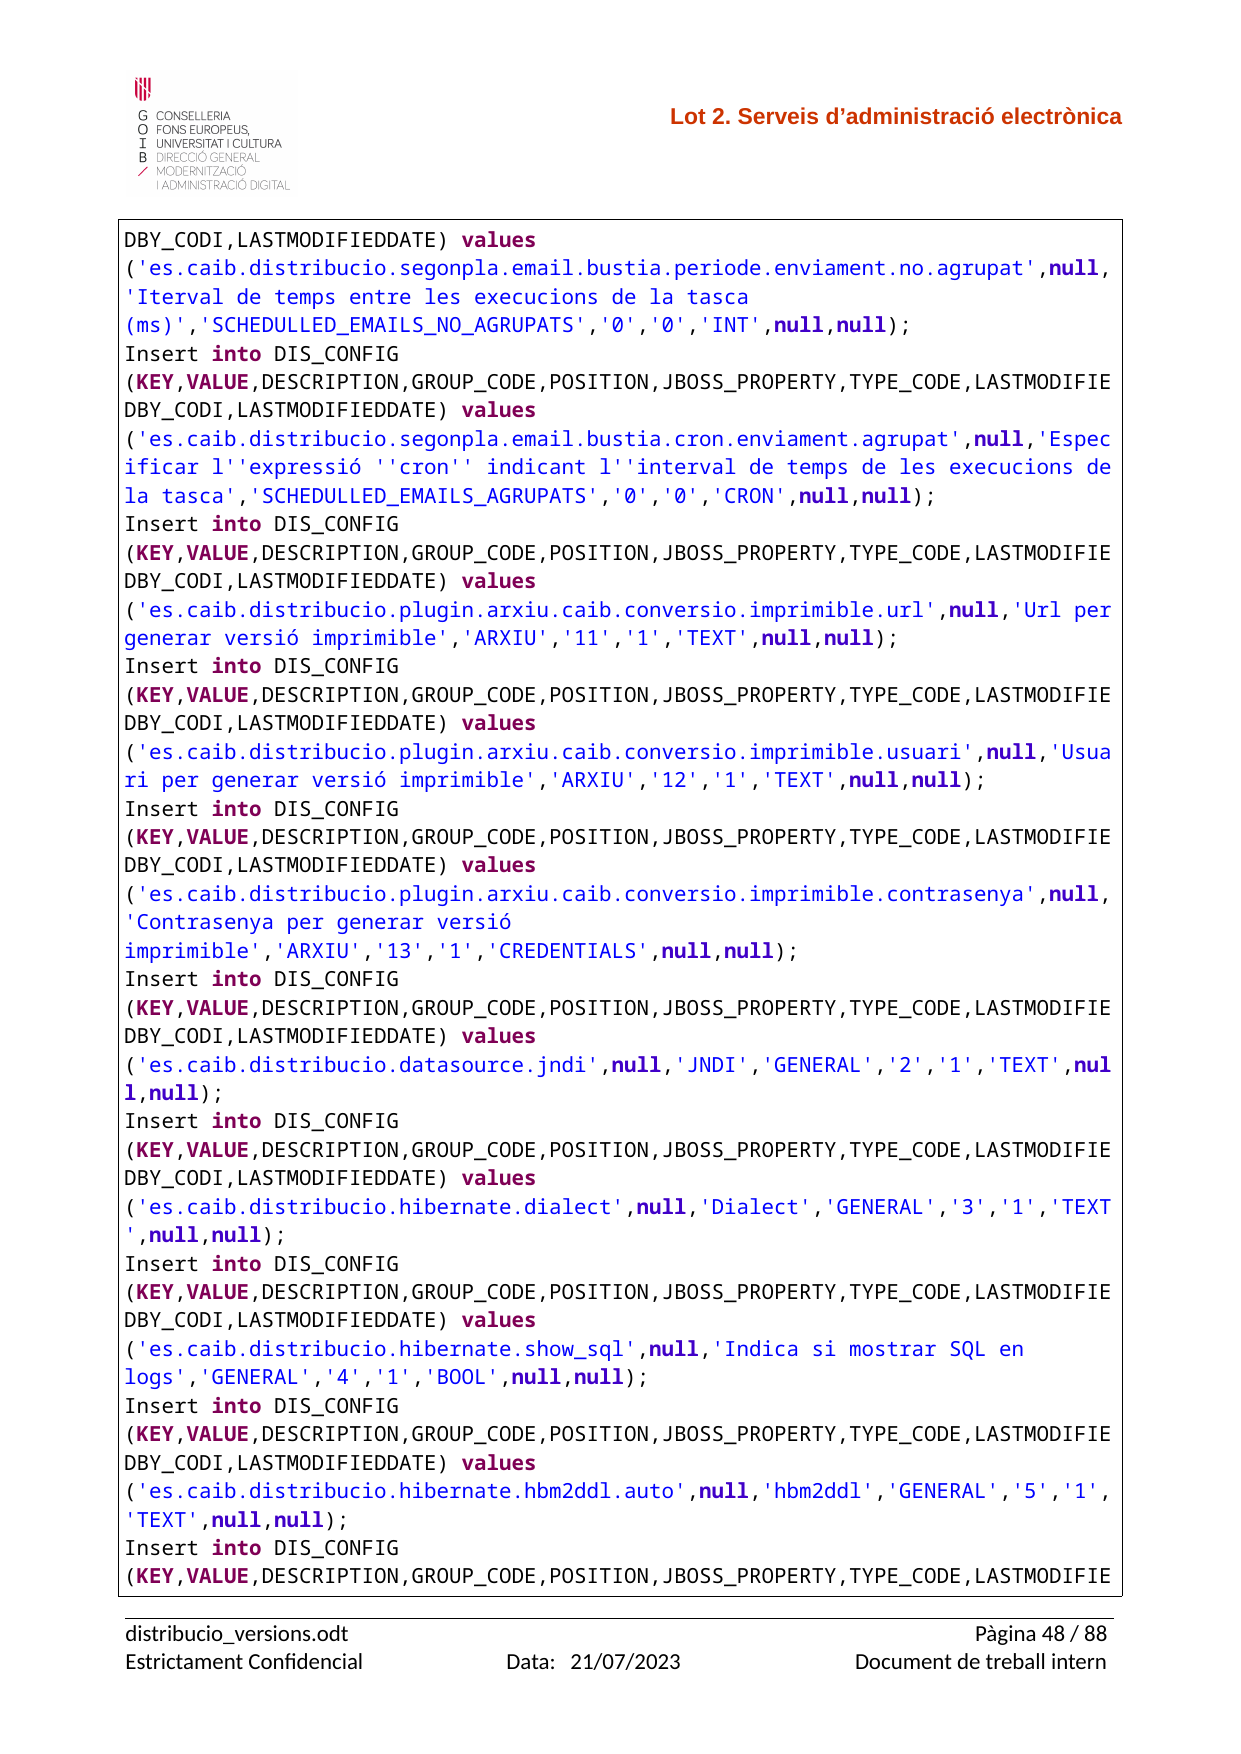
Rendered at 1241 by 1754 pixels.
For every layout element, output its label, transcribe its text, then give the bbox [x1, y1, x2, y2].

picture [126, 70, 299, 197]
table_header DBY_CODI,LASTMODIFIEDDATE) values ('es.caib.distribucio.segonpla.email.bustia.periode.enviament.no.agrupat',null,'Iterval de temps entre les execucions de la tasca (ms)','SCHEDULLED_EMAILS_NO_AGRUPATS','0','0','INT',null,null); Insert into DIS_CONFIG (KEY,VALUE,DESCRIPTION,GROUP_CODE,POSITION,JBOSS_PROPERTY,TYPE_CODE,LASTMODIFIEDBY_CODI,LASTMODIFIEDDATE) values ('es.caib.distribucio.segonpla.email.bustia.cron.enviament.agrupat',null,'Especificar l''expressió ''cron'' indicant l''interval de temps de les execucions de la tasca','SCHEDULLED_EMAILS_AGRUPATS','0','0','CRON',null,null); Insert into DIS_CONFIG (KEY,VALUE,DESCRIPTION,GROUP_CODE,POSITION,JBOSS_PROPERTY,TYPE_CODE,LASTMODIFIEDBY_CODI,LASTMODIFIEDDATE) values ('es.caib.distribucio.plugin.arxiu.caib.conversio.imprimible.url',null,'Url per generar versió imprimible','ARXIU','11','1','TEXT',null,null); Insert into DIS_CONFIG (KEY,VALUE,DESCRIPTION,GROUP_CODE,POSITION,JBOSS_PROPERTY,TYPE_CODE,LASTMODIFIEDBY_CODI,LASTMODIFIEDDATE) values ('es.caib.distribucio.plugin.arxiu.caib.conversio.imprimible.usuari',null,'Usuari per generar versió imprimible','ARXIU','12','1','TEXT',null,null); Insert into DIS_CONFIG (KEY,VALUE,DESCRIPTION,GROUP_CODE,POSITION,JBOSS_PROPERTY,TYPE_CODE,LASTMODIFIEDBY_CODI,LASTMODIFIEDDATE) values ('es.caib.distribucio.plugin.arxiu.caib.conversio.imprimible.contrasenya',null,'Contrasenya per generar versió imprimible','ARXIU','13','1','CREDENTIALS',null,null); Insert into DIS_CONFIG (KEY,VALUE,DESCRIPTION,GROUP_CODE,POSITION,JBOSS_PROPERTY,TYPE_CODE,LASTMODIFIEDBY_CODI,LASTMODIFIEDDATE) values ('es.caib.distribucio.datasource.jndi',null,'JNDI','GENERAL','2','1','TEXT',null,null); Insert into DIS_CONFIG (KEY,VALUE,DESCRIPTION,GROUP_CODE,POSITION,JBOSS_PROPERTY,TYPE_CODE,LASTMODIFIEDBY_CODI,LASTMODIFIEDDATE) values ('es.caib.distribucio.hibernate.dialect',null,'Dialect','GENERAL','3','1','TEXT',null,null); Insert into DIS_CONFIG (KEY,VALUE,DESCRIPTION,GROUP_CODE,POSITION,JBOSS_PROPERTY,TYPE_CODE,LASTMODIFIEDBY_CODI,LASTMODIFIEDDATE) values ('es.caib.distribucio.hibernate.show_sql',null,'Indica si mostrar SQL en logs','GENERAL','4','1','BOOL',null,null); Insert into DIS_CONFIG (KEY,VALUE,DESCRIPTION,GROUP_CODE,POSITION,JBOSS_PROPERTY,TYPE_CODE,LASTMODIFIEDBY_CODI,LASTMODIFIEDDATE) values ('es.caib.distribucio.hibernate.hbm2ddl.auto',null,'hbm2ddl','GENERAL','5','1','TEXT',null,null); Insert into DIS_CONFIG (KEY,VALUE,DESCRIPTION,GROUP_CODE,POSITION,JBOSS_PROPERTY,TYPE_CODE,LASTMODIFIE [119, 220, 1122, 1596]
